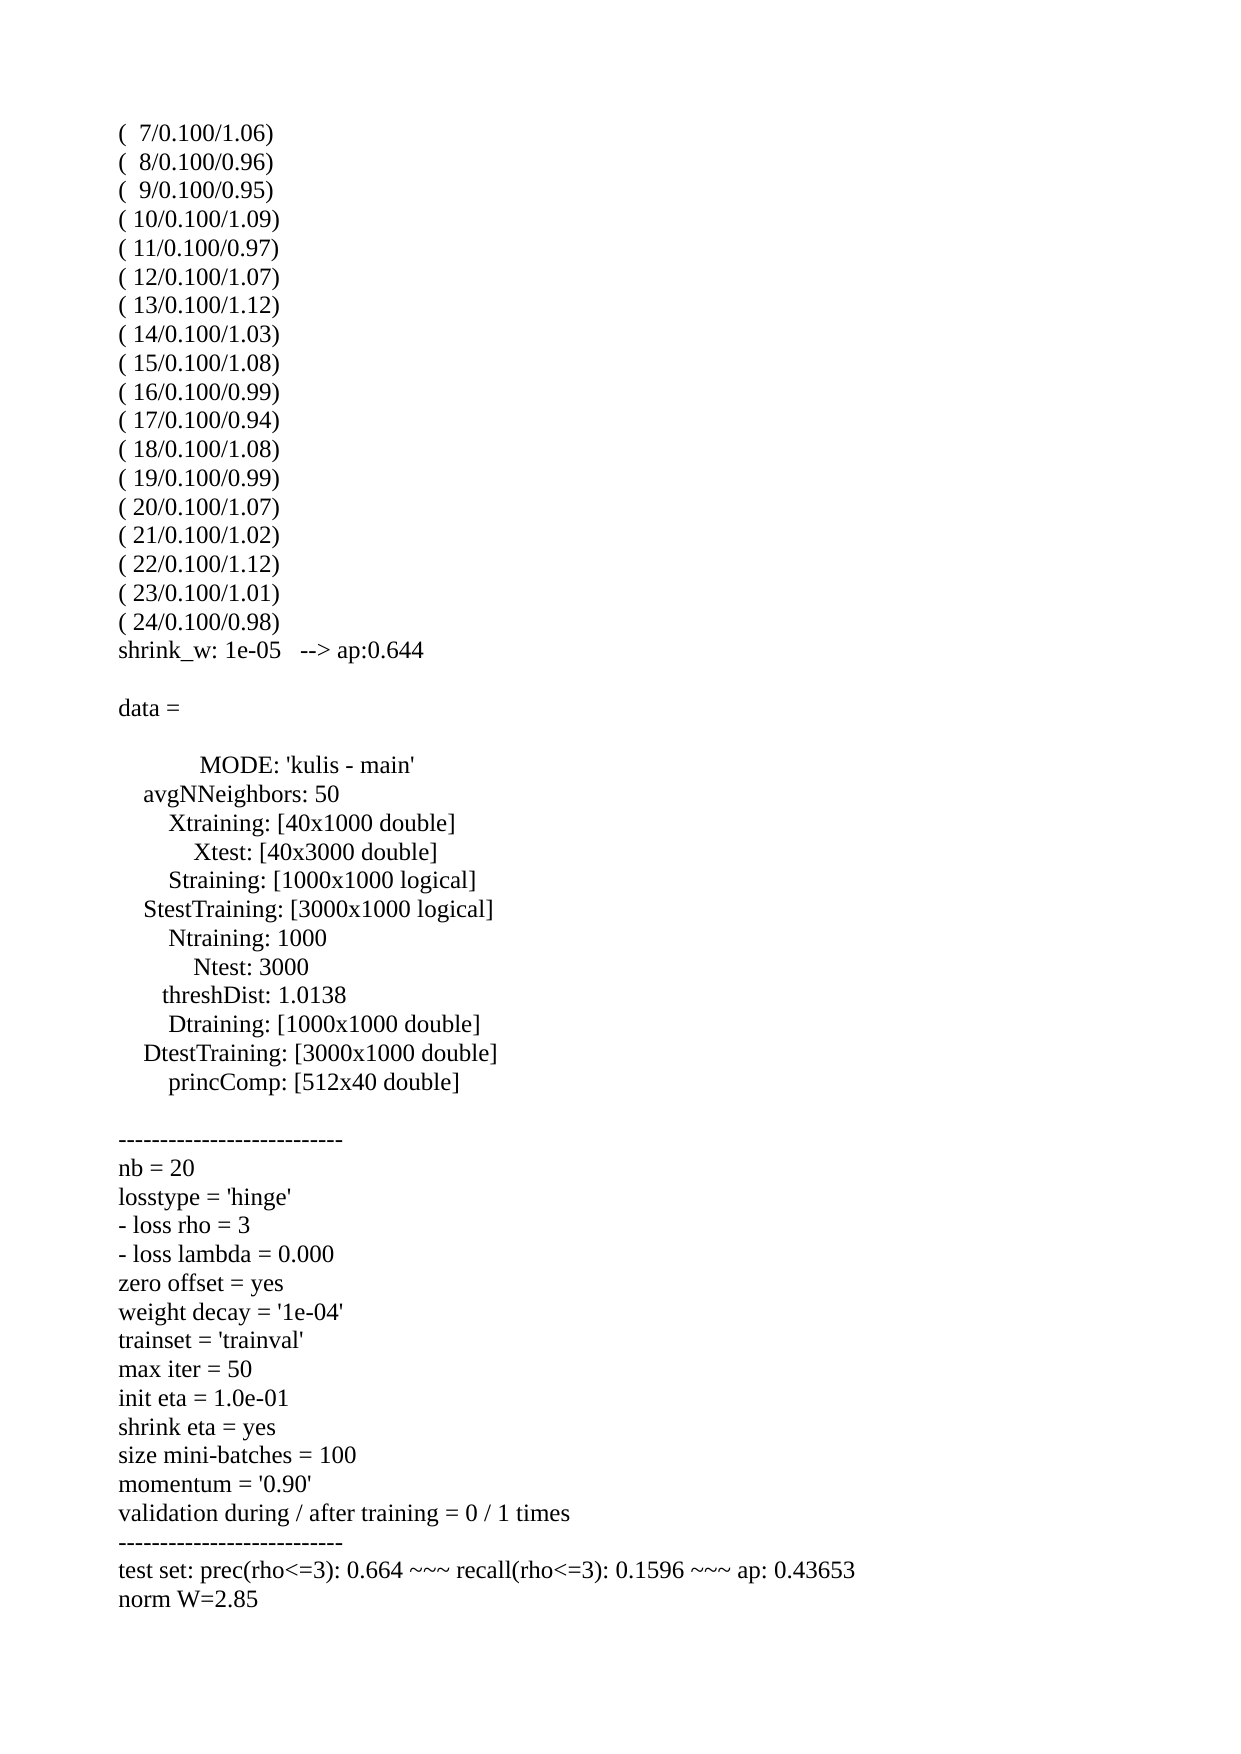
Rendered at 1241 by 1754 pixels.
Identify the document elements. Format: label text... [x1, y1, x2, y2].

text trainset = 'trainval' [118, 1326, 1122, 1354]
text ( 22/0.100/1.12) [118, 549, 1122, 578]
text - loss lambda = 0.000 [118, 1239, 1122, 1268]
text ( 16/0.100/0.99) [118, 377, 1122, 406]
text ( 12/0.100/1.07) [118, 262, 1122, 291]
text norm W=2.85 [118, 1584, 1122, 1613]
text max iter = 50 [118, 1354, 1122, 1383]
text shrink_w: 1e-05 --> ap:0.644 [118, 636, 1122, 664]
text --------------------------- [118, 1124, 1122, 1153]
text validation during / after training = 0 / 1 times [118, 1498, 1122, 1527]
text ( 23/0.100/1.01) [118, 578, 1122, 607]
text ( 24/0.100/0.98) [118, 607, 1122, 636]
text - loss rho = 3 [118, 1211, 1122, 1239]
text ( 19/0.100/0.99) [118, 463, 1122, 492]
text ( 14/0.100/1.03) [118, 319, 1122, 348]
text test set: prec(rho<=3): 0.664 ~~~ recall(rho<=3): 0.1596 ~~~ ap: 0.43653 [118, 1556, 1122, 1584]
text princComp: [512x40 double] [118, 1067, 1122, 1096]
text losstype = 'hinge' [118, 1182, 1122, 1211]
text data = [118, 693, 1122, 722]
text Ntraining: 1000 [118, 923, 1122, 952]
text Straining: [1000x1000 logical] [118, 866, 1122, 894]
text zero offset = yes [118, 1268, 1122, 1297]
text weight decay = '1e-04' [118, 1297, 1122, 1326]
text avgNNeighbors: 50 [118, 779, 1122, 808]
text threshDist: 1.0138 [118, 981, 1122, 1009]
text Ntest: 3000 [118, 952, 1122, 981]
text size mini-batches = 100 [118, 1441, 1122, 1469]
text ( 11/0.100/0.97) [118, 233, 1122, 262]
text ( 7/0.100/1.06) [118, 118, 1122, 147]
text init eta = 1.0e-01 [118, 1383, 1122, 1412]
text Xtest: [40x3000 double] [118, 837, 1122, 866]
text shrink eta = yes [118, 1412, 1122, 1441]
text ( 17/0.100/0.94) [118, 406, 1122, 434]
text ( 9/0.100/0.95) [118, 176, 1122, 204]
text ( 18/0.100/1.08) [118, 434, 1122, 463]
text ( 20/0.100/1.07) [118, 492, 1122, 521]
text MODE: 'kulis - main' [118, 751, 1122, 779]
text ( 8/0.100/0.96) [118, 147, 1122, 176]
text Dtraining: [1000x1000 double] [118, 1009, 1122, 1038]
text StestTraining: [3000x1000 logical] [118, 894, 1122, 923]
text ( 13/0.100/1.12) [118, 291, 1122, 319]
text ( 15/0.100/1.08) [118, 348, 1122, 377]
text ( 21/0.100/1.02) [118, 521, 1122, 549]
text DtestTraining: [3000x1000 double] [118, 1038, 1122, 1067]
text Xtraining: [40x1000 double] [118, 808, 1122, 837]
text --------------------------- [118, 1527, 1122, 1556]
text ( 10/0.100/1.09) [118, 204, 1122, 233]
text nb = 20 [118, 1153, 1122, 1182]
text momentum = '0.90' [118, 1469, 1122, 1498]
